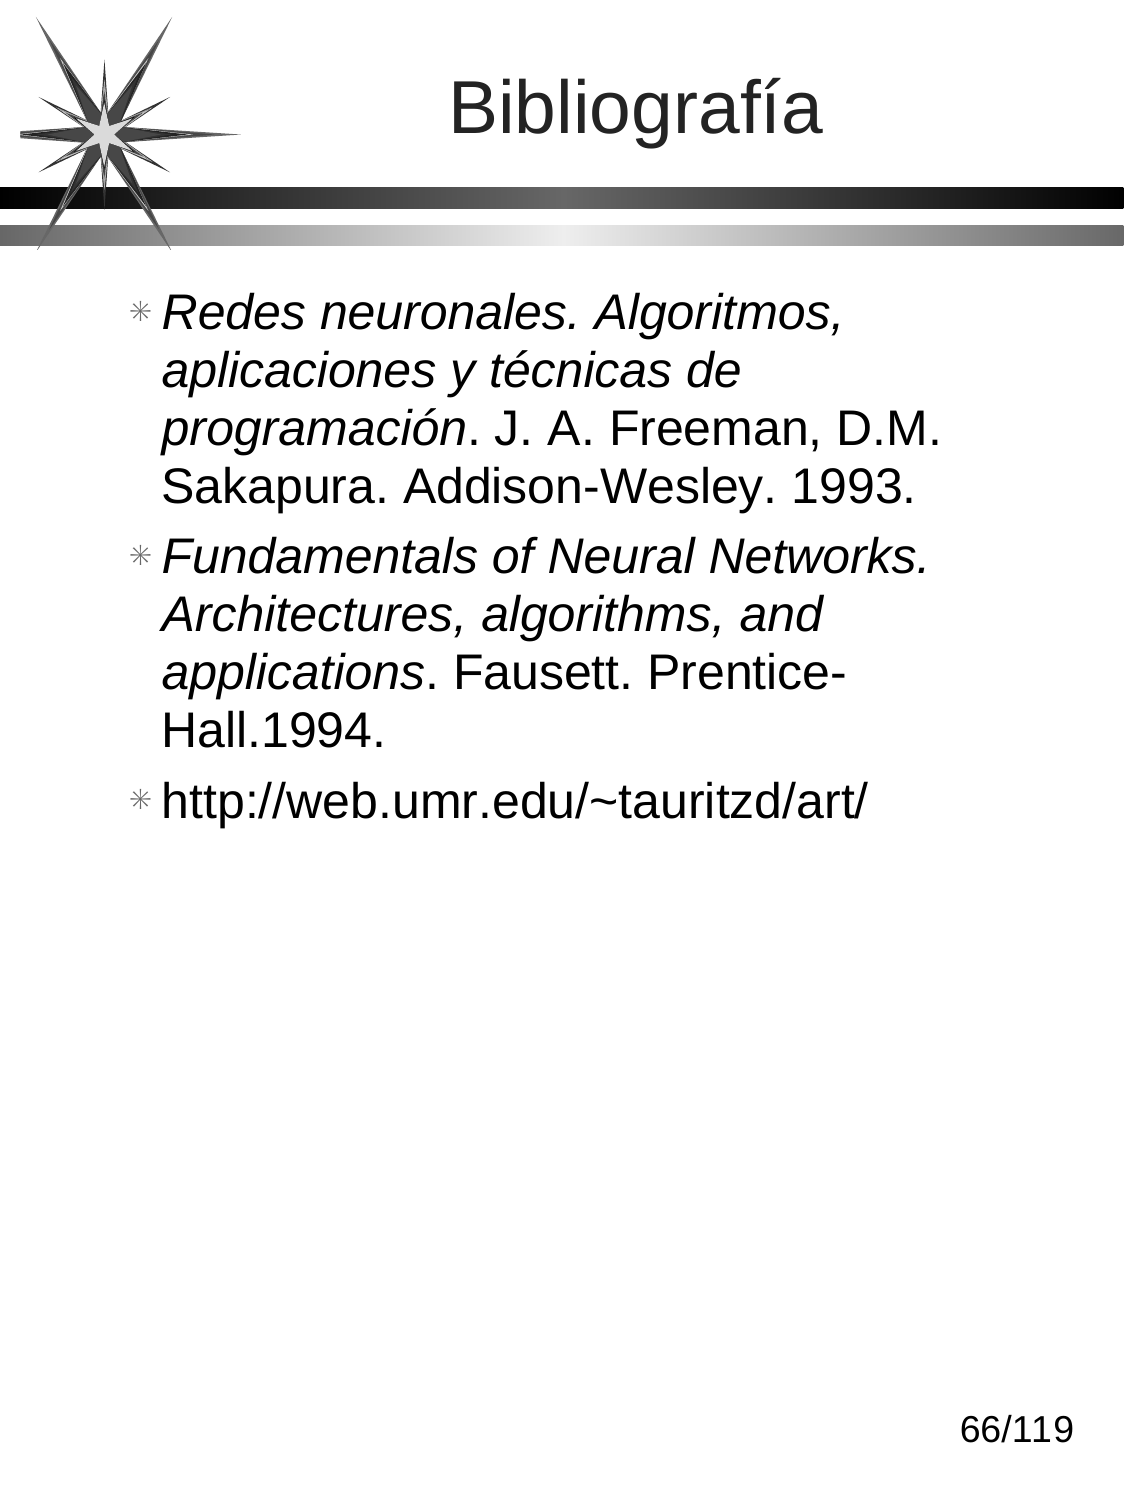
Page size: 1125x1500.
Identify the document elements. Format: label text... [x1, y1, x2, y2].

list Redes neuronales. Algoritmos, aplicaciones y técnicas de programación. J. A. Freeman, D.M. Sakapura. Addison-Wesley. 1993. Fundamentals of Neural Networks. Architectures, algorithms, and applications. Fausett. Prentice-Hall.1994. http://web.umr.edu/~tauritzd/art/ [37, 275, 1075, 1465]
title Bibliografía [174, 3, 1097, 210]
